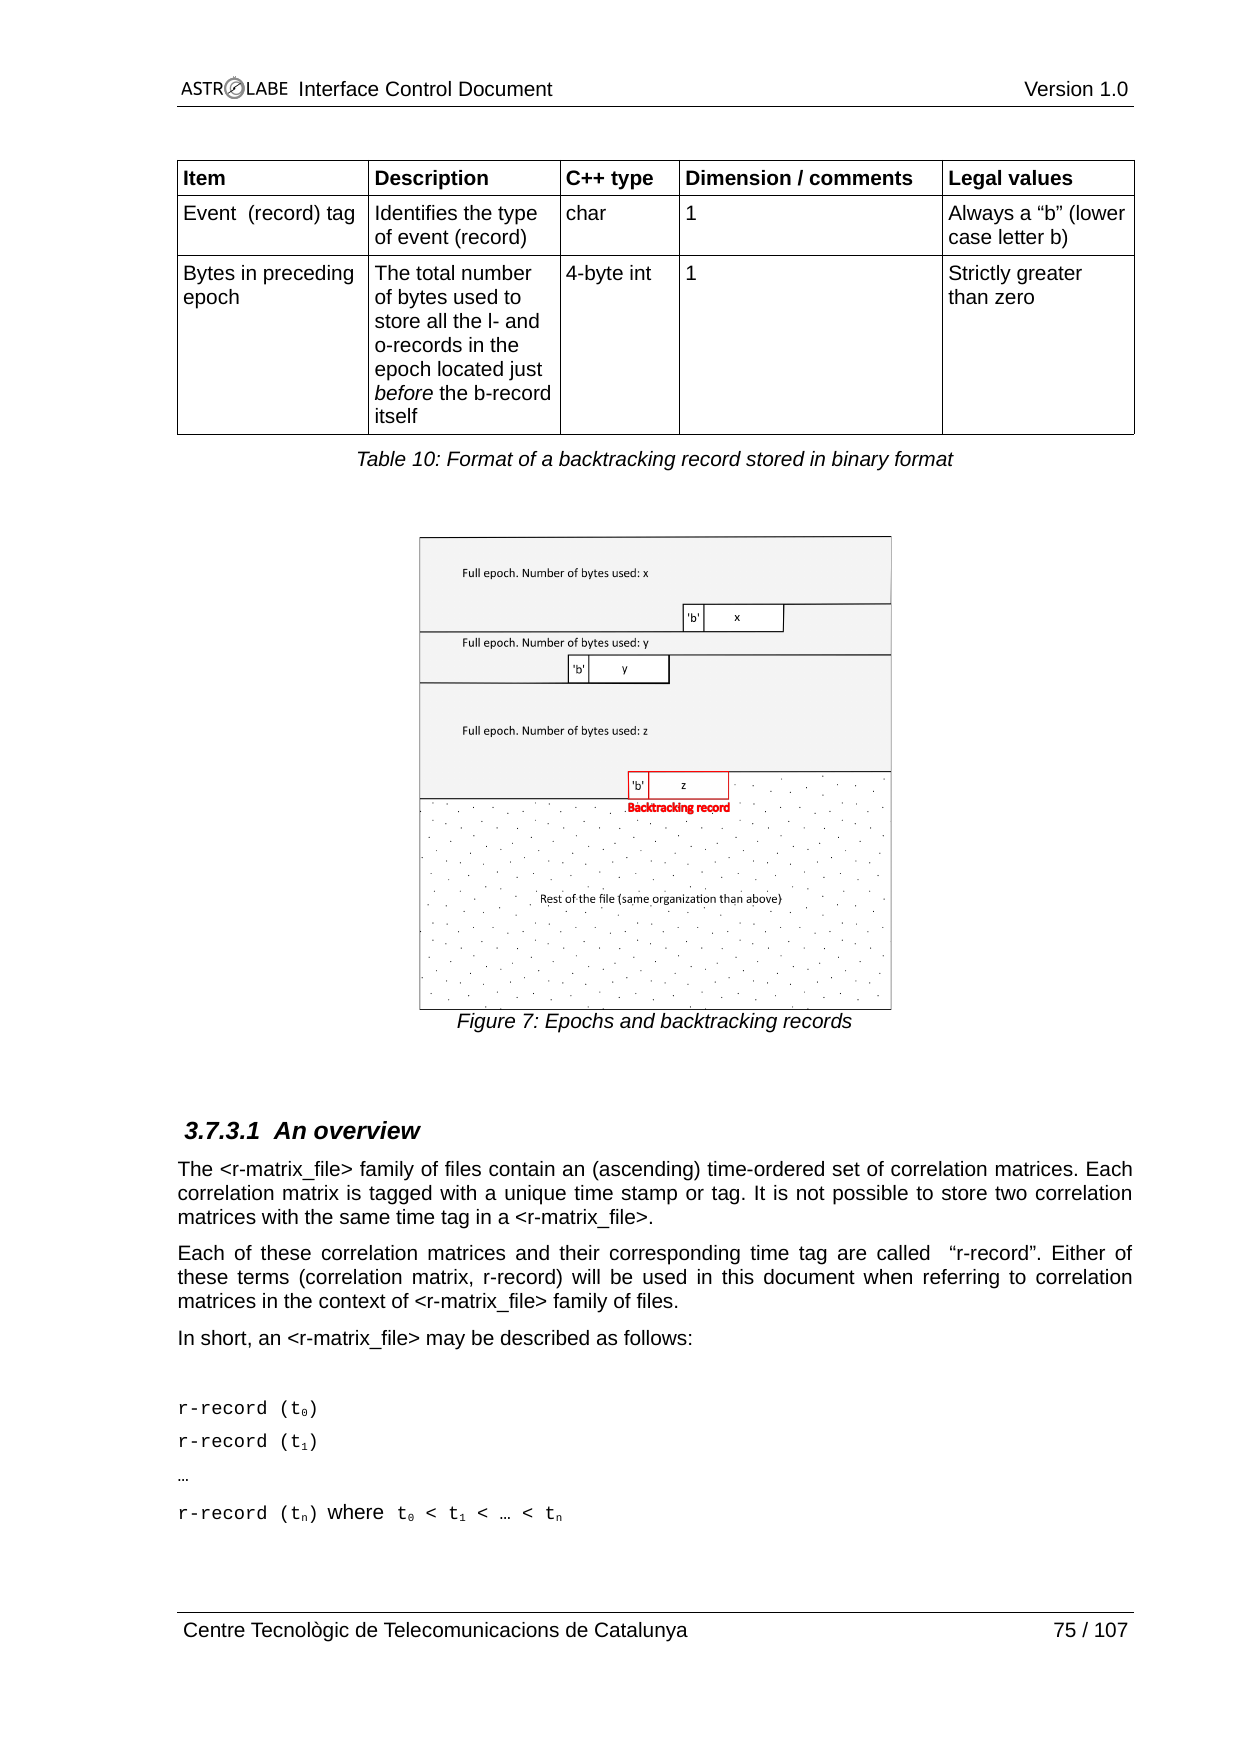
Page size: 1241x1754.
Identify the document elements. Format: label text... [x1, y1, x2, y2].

table_header Description [369, 161, 560, 195]
text … [177, 1466, 1134, 1487]
table_cell Always a “b” (lower case letter b) [943, 196, 1134, 255]
table_header Dimension / comments [680, 161, 942, 195]
table_header Legal values [943, 161, 1134, 195]
table_cell Bytes in preceding epoch [178, 256, 368, 434]
table_cell Strictly greater than zero [943, 256, 1134, 434]
table_cell Identifies the type of event (record) [369, 196, 560, 255]
picture [181, 76, 288, 99]
text r-record (tn) where t0 < t1 < … < tn [177, 1500, 1134, 1526]
text In short, an <r-matrix_file> may be described as follows: [177, 1326, 1134, 1349]
text Each of these correlation matrices and their corresponding time tag are called “r-record”. Either of these terms (correlation matrix, r-record) will be used in this document when referring to correlation matrices in the context of <r-matrix_file> family of files. [177, 1241, 1134, 1313]
table_header C++ type [561, 161, 679, 195]
table_cell char [561, 196, 679, 255]
subtitle An overview [177, 1116, 1134, 1144]
text Table 10: Format of a backtracking record stored in binary format [177, 447, 1134, 471]
text The <r-matrix_file> family of files contain an (ascending) time-ordered set of correlation matrices. Each correlation matrix is tagged with a unique time stamp or tag. It is not possible to store two correlation matrices with the same time tag in a <r-matrix_file>. [177, 1157, 1134, 1229]
table_cell 1 [680, 256, 942, 434]
table_cell 4-byte int [561, 256, 679, 434]
table_header Item [178, 161, 368, 195]
text r-record (t1) [177, 1432, 1134, 1453]
text r-record (t0) [177, 1398, 1134, 1420]
table_cell The total number of bytes used to store all the l- and o-records in the epoch located just before the b-record itself [369, 256, 560, 434]
table_cell Event (record) tag [178, 196, 368, 255]
text Figure 7: Epochs and backtracking records [384, 1010, 927, 1033]
picture [419, 536, 892, 1010]
table_cell 1 [680, 196, 942, 255]
